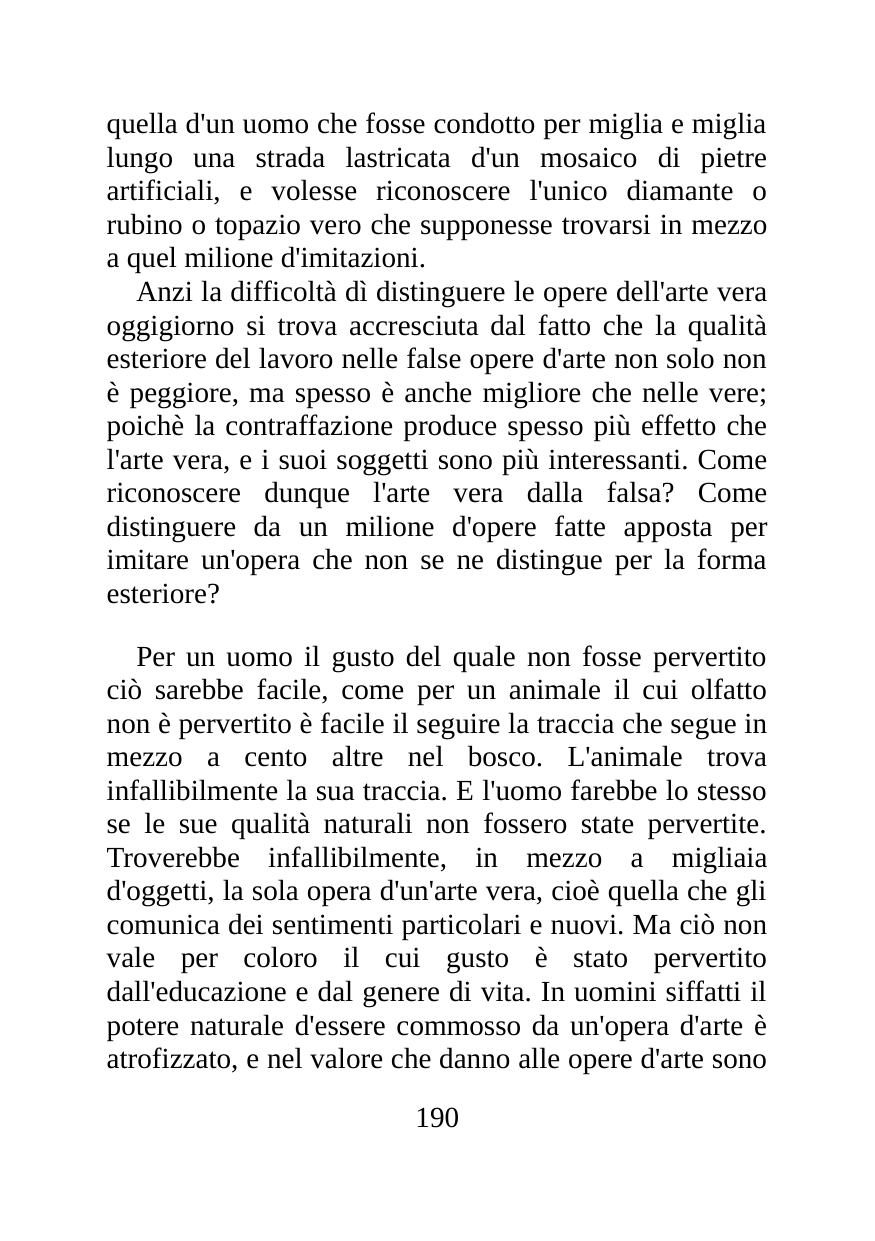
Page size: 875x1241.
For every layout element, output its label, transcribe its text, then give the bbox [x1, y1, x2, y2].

text quella d'un uomo che fosse condotto per miglia e miglia lungo una strada lastricata d'un mosaico di pietre artificiali, e volesse riconoscere l'unico diamante o rubino o topazio vero che supponesse trovarsi in mezzo a quel milione d'imitazioni. [106, 106, 768, 274]
text Per un uomo il gusto del quale non fosse pervertito ciò sarebbe facile, come per un animale il cui olfatto non è pervertito è facile il seguire la traccia che segue in mezzo a cento altre nel bosco. L'animale trova infallibilmente la sua traccia. E l'uomo farebbe lo stesso se le sue qualità naturali non fossero state pervertite. Troverebbe infallibilmente, in mezzo a migliaia d'oggetti, la sola opera d'un'arte vera, cioè quella che gli comunica dei sentimenti particolari e nuovi. Ma ciò non vale per coloro il cui gusto è stato pervertito dall'educazione e dal genere di vita. In uomini siffatti il potere naturale d'essere commosso da un'opera d'arte è atrofizzato, e nel valore che danno alle opere d'arte sono [106, 639, 768, 1075]
text Anzi la difficoltà dì distinguere le opere dell'arte vera oggigiorno si trova accresciuta dal fatto che la qualità esteriore del lavoro nelle false opere d'arte non solo non è peggiore, ma spesso è anche migliore che nelle vere; poichè la contraffazione produce spesso più effetto che l'arte vera, e i suoi soggetti sono più interessanti. Come riconoscere dunque l'arte vera dalla falsa? Come distinguere da un milione d'opere fatte apposta per imitare un'opera che non se ne distingue per la forma esteriore? [106, 274, 768, 609]
